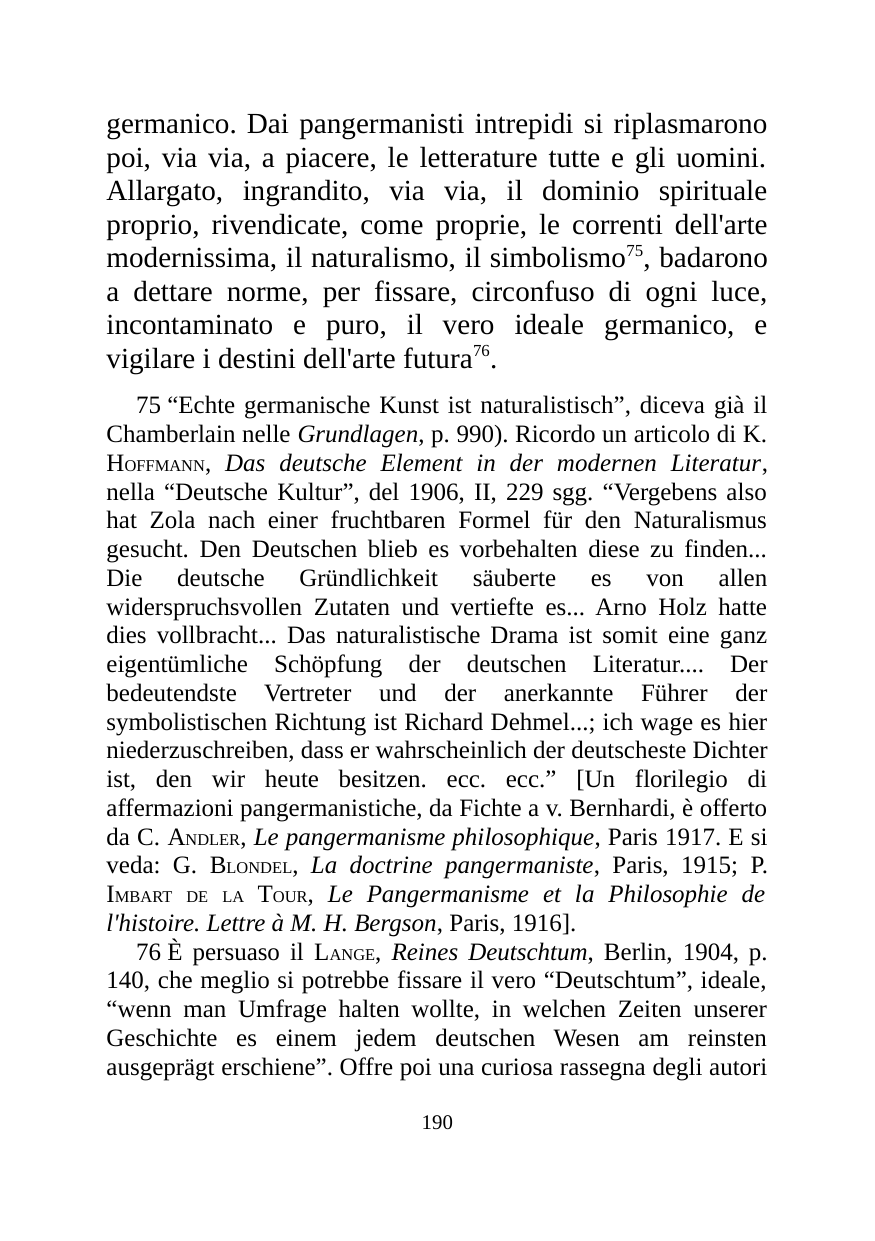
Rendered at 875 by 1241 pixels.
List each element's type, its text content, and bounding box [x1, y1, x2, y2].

text “Echte germanische Kunst ist naturalistisch”, diceva già il Chamberlain nelle Grundlagen, p. 990). Ricordo un articolo di K. Hoffmann, Das deutsche Element in der modernen Literatur, nella “Deutsche Kultur”, del 1906, II, 229 sgg. “Vergebens also hat Zola nach einer fruchtbaren Formel für den Naturalismus gesucht. Den Deutschen blieb es vorbehalten diese zu finden... Die deutsche Gründlichkeit säuberte es von allen widerspruchsvollen Zutaten und vertiefte es... Arno Holz hatte dies vollbracht... Das naturalistische Drama ist somit eine ganz eigentümliche Schöpfung der deutschen Literatur.... Der bedeutendste Vertreter und der anerkannte Führer der symbolistischen Richtung ist Richard Dehmel...; ich wage es hier niederzuschreiben, dass er wahrscheinlich der deutscheste Dichter ist, den wir heute besitzen. ecc. ecc.” [Un florilegio di affermazioni pangermanistiche, da Fichte a v. Bernhardi, è offerto da C. Andler, Le pangermanisme philosophique, Paris 1917. E si veda: G. Blondel, La doctrine pangermaniste, Paris, 1915; P. Imbart de la Tour, Le Pangermanisme et la Philosophie de l'histoire. Lettre à M. H. Bergson, Paris, 1916]. [106, 390, 768, 937]
text germanico. Dai pangermanisti intrepidi si riplasmarono poi, via via, a piacere, le letterature tutte e gli uomini. Allargato, ingrandito, via via, il dominio spirituale proprio, rivendicate, come proprie, le correnti dell'arte modernissima, il naturalismo, il simbolismo, badarono a dettare norme, per fissare, circonfuso di ogni luce, incontaminato e puro, il vero ideale germanico, e vigilare i destini dell'arte futura. [106, 106, 768, 374]
text È persuaso il Lange, Reines Deutschtum, Berlin, 1904, p. 140, che meglio si potrebbe fissare il vero “Deutschtum”, ideale, “wenn man Umfrage halten wollte, in welchen Zeiten unserer Geschichte es einem jedem deutschen Wesen am reinsten ausgeprägt erschiene”. Offre poi una curiosa rassegna degli autori [106, 937, 768, 1080]
